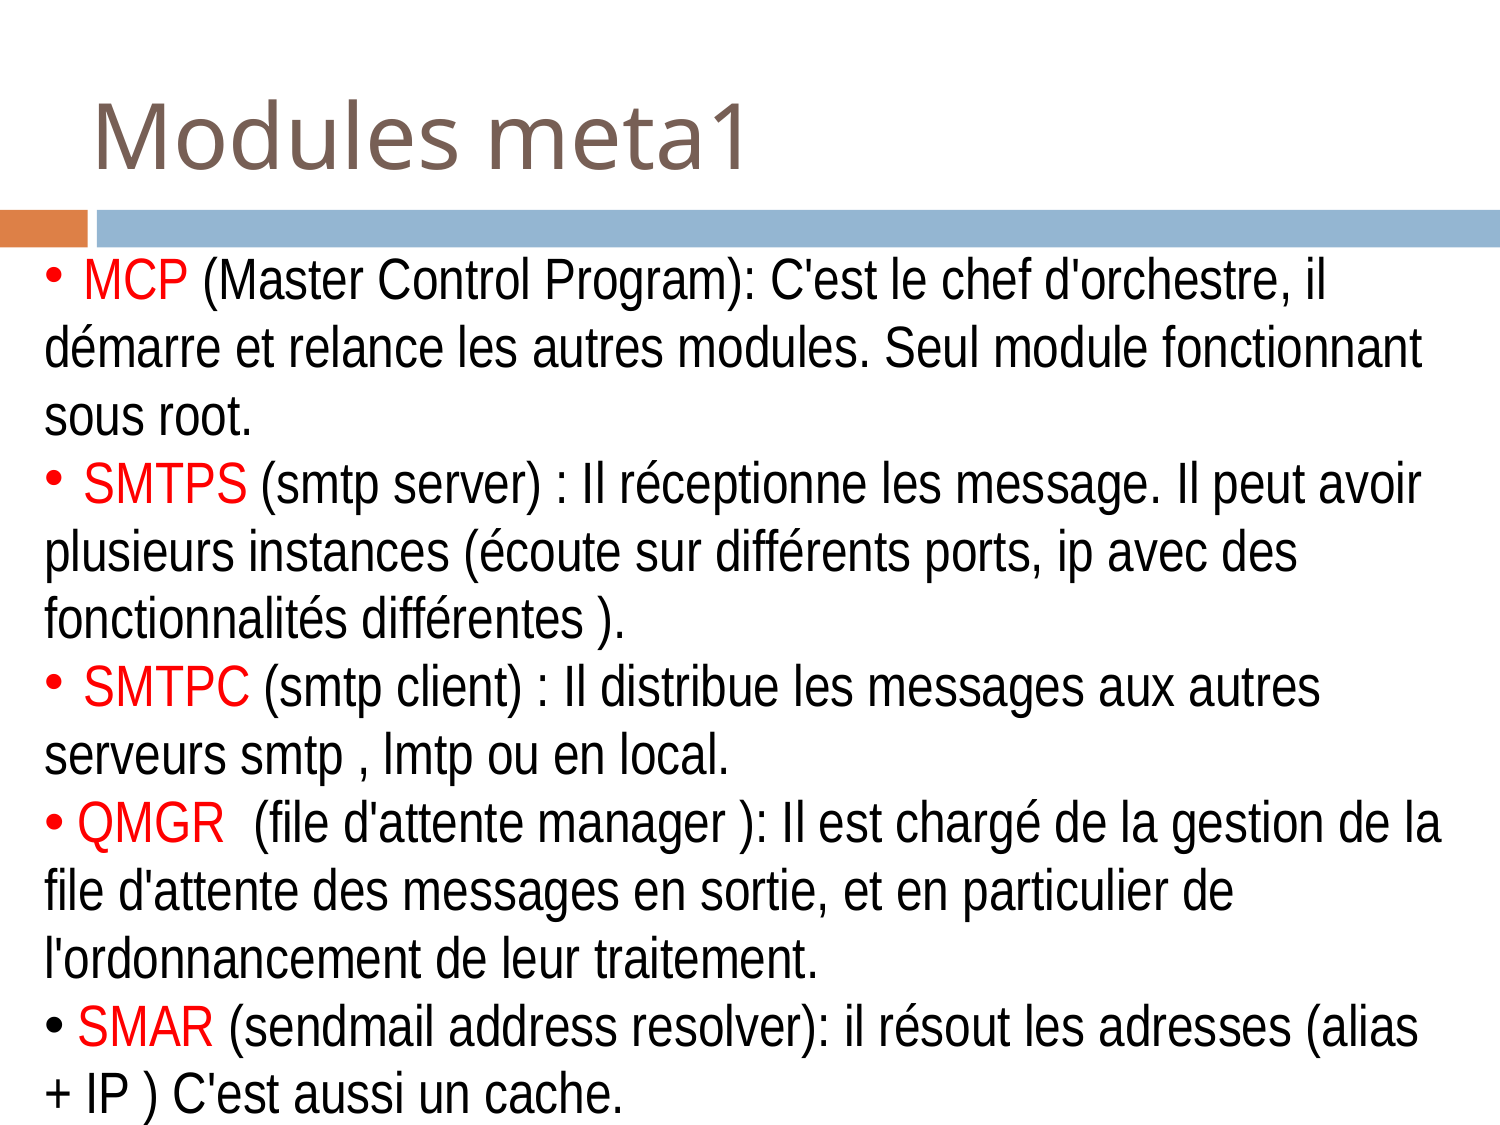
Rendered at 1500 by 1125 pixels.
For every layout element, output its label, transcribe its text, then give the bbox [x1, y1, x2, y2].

text_box MCP (Master Control Program): C'est le chef d'orchestre, il démarre et relance les autres modules. Seul module fonctionnant sous root. SMTPS (smtp server) : Il réceptionne les message. Il peut avoir plusieurs instances (écoute sur différents ports, ip avec des fonctionnalités différentes ). SMTPC (smtp client) : Il distribue les messages aux autres serveurs smtp , lmtp ou en local. QMGR (file d'attente manager ): Il est chargé de la gestion de la file d'attente des messages en sortie, et en particulier de l'ordonnancement de leur traitement. SMAR (sendmail address resolver): il résout les adresses (alias + IP ) C'est aussi un cache. [29, 236, 1477, 1125]
title Modules meta1 [75, 44, 1426, 233]
